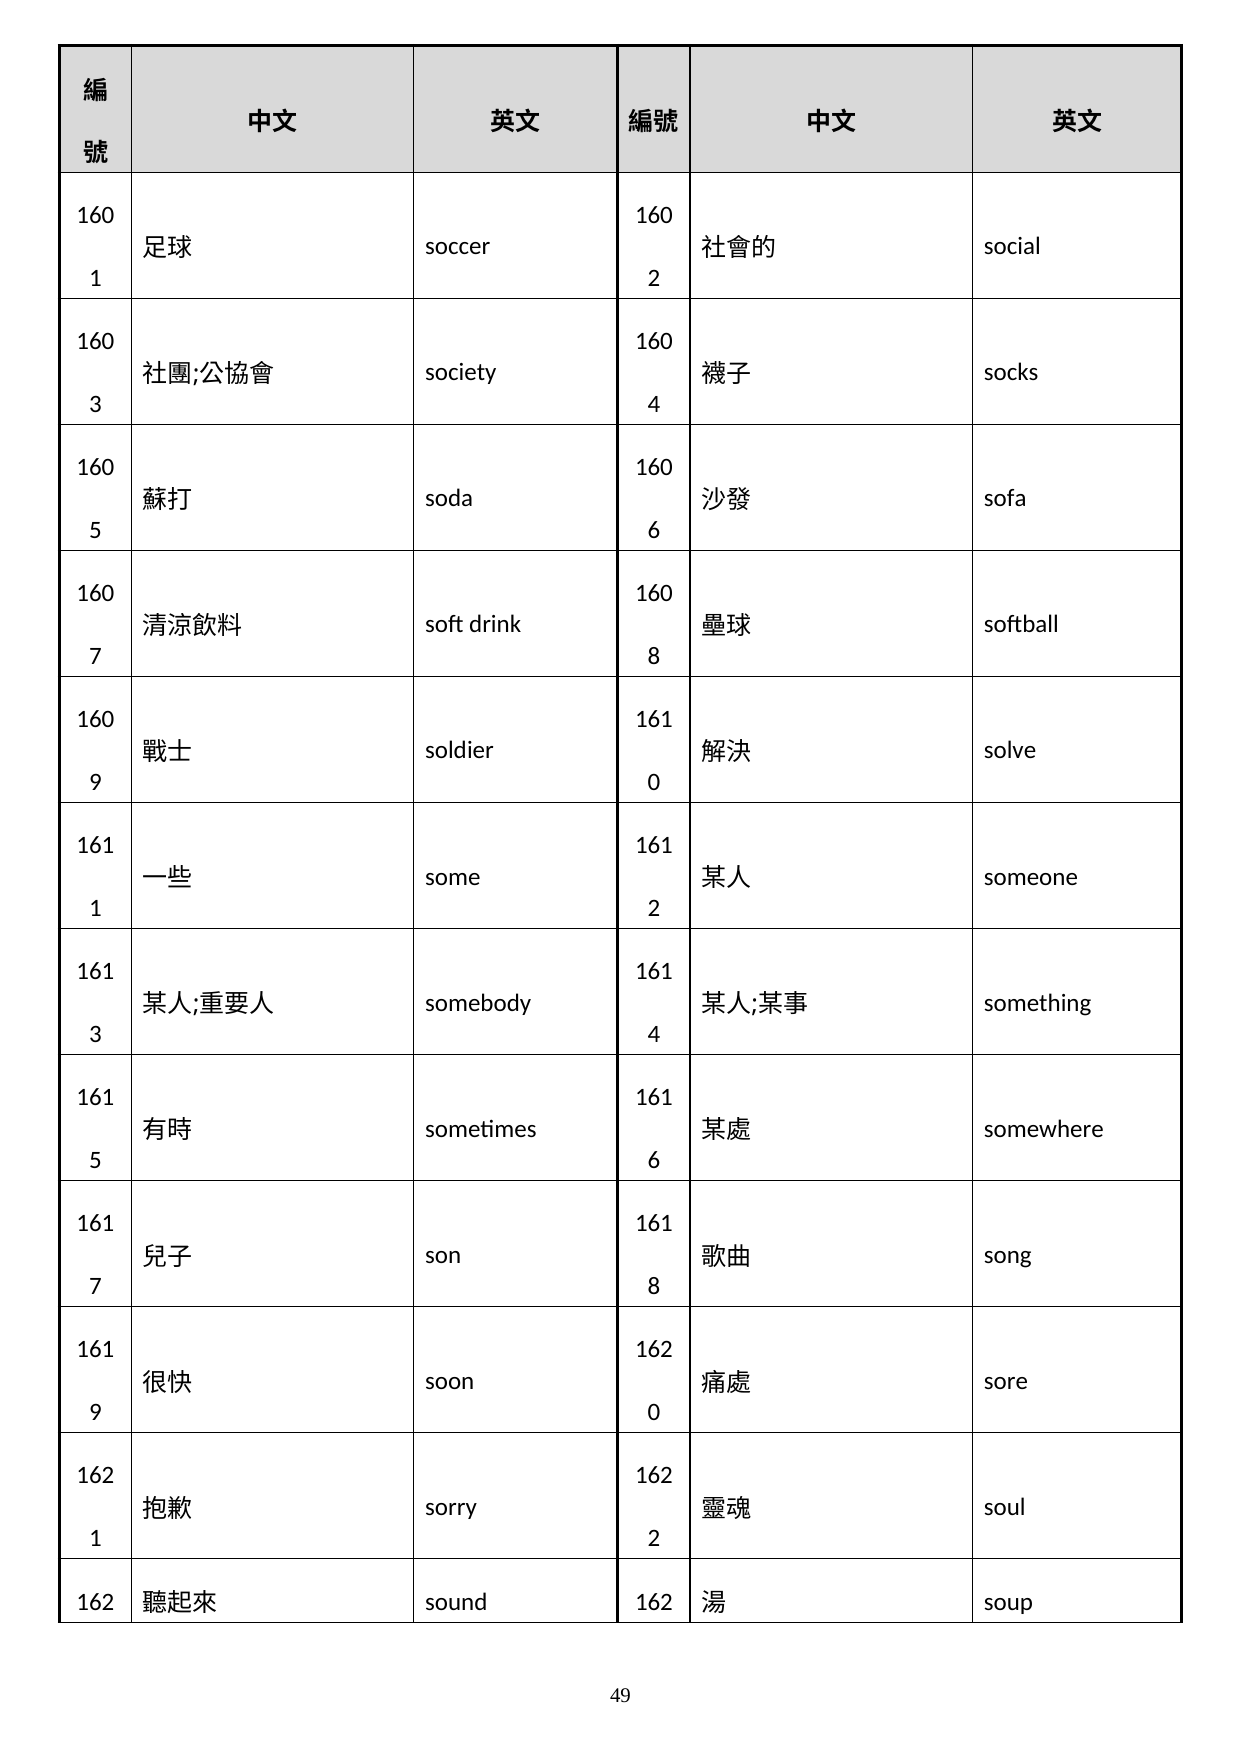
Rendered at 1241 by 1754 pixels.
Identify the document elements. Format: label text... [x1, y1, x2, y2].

table_header 英文 [414, 47, 616, 172]
table_cell 1601 [61, 173, 131, 298]
table_cell 1622 [619, 1433, 689, 1558]
table_header 編號 [619, 47, 689, 172]
table_cell softball [973, 551, 1180, 676]
table_cell son [414, 1181, 616, 1306]
table_cell 抱歉 [132, 1433, 413, 1558]
table_cell 襪子 [691, 299, 972, 424]
table_cell 兒子 [132, 1181, 413, 1306]
table_cell socks [973, 299, 1180, 424]
table_cell 有時 [132, 1055, 413, 1180]
table_cell something [973, 929, 1180, 1054]
table_cell sofa [973, 425, 1180, 550]
table_cell song [973, 1181, 1180, 1306]
table_cell 1607 [61, 551, 131, 676]
table_cell society [414, 299, 616, 424]
table_cell 1603 [61, 299, 131, 424]
table_cell 1621 [61, 1433, 131, 1558]
table_cell 162 [619, 1559, 689, 1622]
table_cell some [414, 803, 616, 928]
table_cell 靈魂 [691, 1433, 972, 1558]
table_cell 1614 [619, 929, 689, 1054]
table_cell 1615 [61, 1055, 131, 1180]
table_cell 1608 [619, 551, 689, 676]
table_cell 1613 [61, 929, 131, 1054]
table_cell somebody [414, 929, 616, 1054]
table_cell 1610 [619, 677, 689, 802]
table_header 中文 [132, 47, 413, 172]
table_cell 一些 [132, 803, 413, 928]
table_header 編號 [61, 47, 131, 172]
table_cell 162 [61, 1559, 131, 1622]
table_cell 某人 [691, 803, 972, 928]
table_cell soda [414, 425, 616, 550]
table_cell 1612 [619, 803, 689, 928]
table_cell 戰士 [132, 677, 413, 802]
table_cell 某人;某事 [691, 929, 972, 1054]
table_cell sorry [414, 1433, 616, 1558]
table_cell soft drink [414, 551, 616, 676]
table_cell 壘球 [691, 551, 972, 676]
table_cell soul [973, 1433, 1180, 1558]
table_cell 蘇打 [132, 425, 413, 550]
table_cell 1618 [619, 1181, 689, 1306]
table_cell 1604 [619, 299, 689, 424]
table_cell 某人;重要人 [132, 929, 413, 1054]
table_cell soldier [414, 677, 616, 802]
table_cell 聽起來 [132, 1559, 413, 1622]
table_cell 1620 [619, 1307, 689, 1432]
table_cell 社會的 [691, 173, 972, 298]
table_cell 沙發 [691, 425, 972, 550]
table_cell 1619 [61, 1307, 131, 1432]
table_cell social [973, 173, 1180, 298]
table_cell soup [973, 1559, 1180, 1622]
table_cell 社團;公協會 [132, 299, 413, 424]
table_cell 歌曲 [691, 1181, 972, 1306]
table_cell 足球 [132, 173, 413, 298]
table_cell 1605 [61, 425, 131, 550]
table_cell soccer [414, 173, 616, 298]
table_cell somewhere [973, 1055, 1180, 1180]
table_cell 清涼飲料 [132, 551, 413, 676]
table_cell 解決 [691, 677, 972, 802]
table_cell 1617 [61, 1181, 131, 1306]
table_cell 很快 [132, 1307, 413, 1432]
table_cell 1609 [61, 677, 131, 802]
table_cell sometimes [414, 1055, 616, 1180]
table_cell soon [414, 1307, 616, 1432]
table_cell 某處 [691, 1055, 972, 1180]
table_cell sound [414, 1559, 616, 1622]
table_cell 1616 [619, 1055, 689, 1180]
table_cell 痛處 [691, 1307, 972, 1432]
table_header 英文 [973, 47, 1180, 172]
table_header 中文 [691, 47, 972, 172]
table_cell 湯 [691, 1559, 972, 1622]
table_cell 1602 [619, 173, 689, 298]
table_cell sore [973, 1307, 1180, 1432]
table_cell 1606 [619, 425, 689, 550]
table_cell solve [973, 677, 1180, 802]
table_cell 1611 [61, 803, 131, 928]
table_cell someone [973, 803, 1180, 928]
